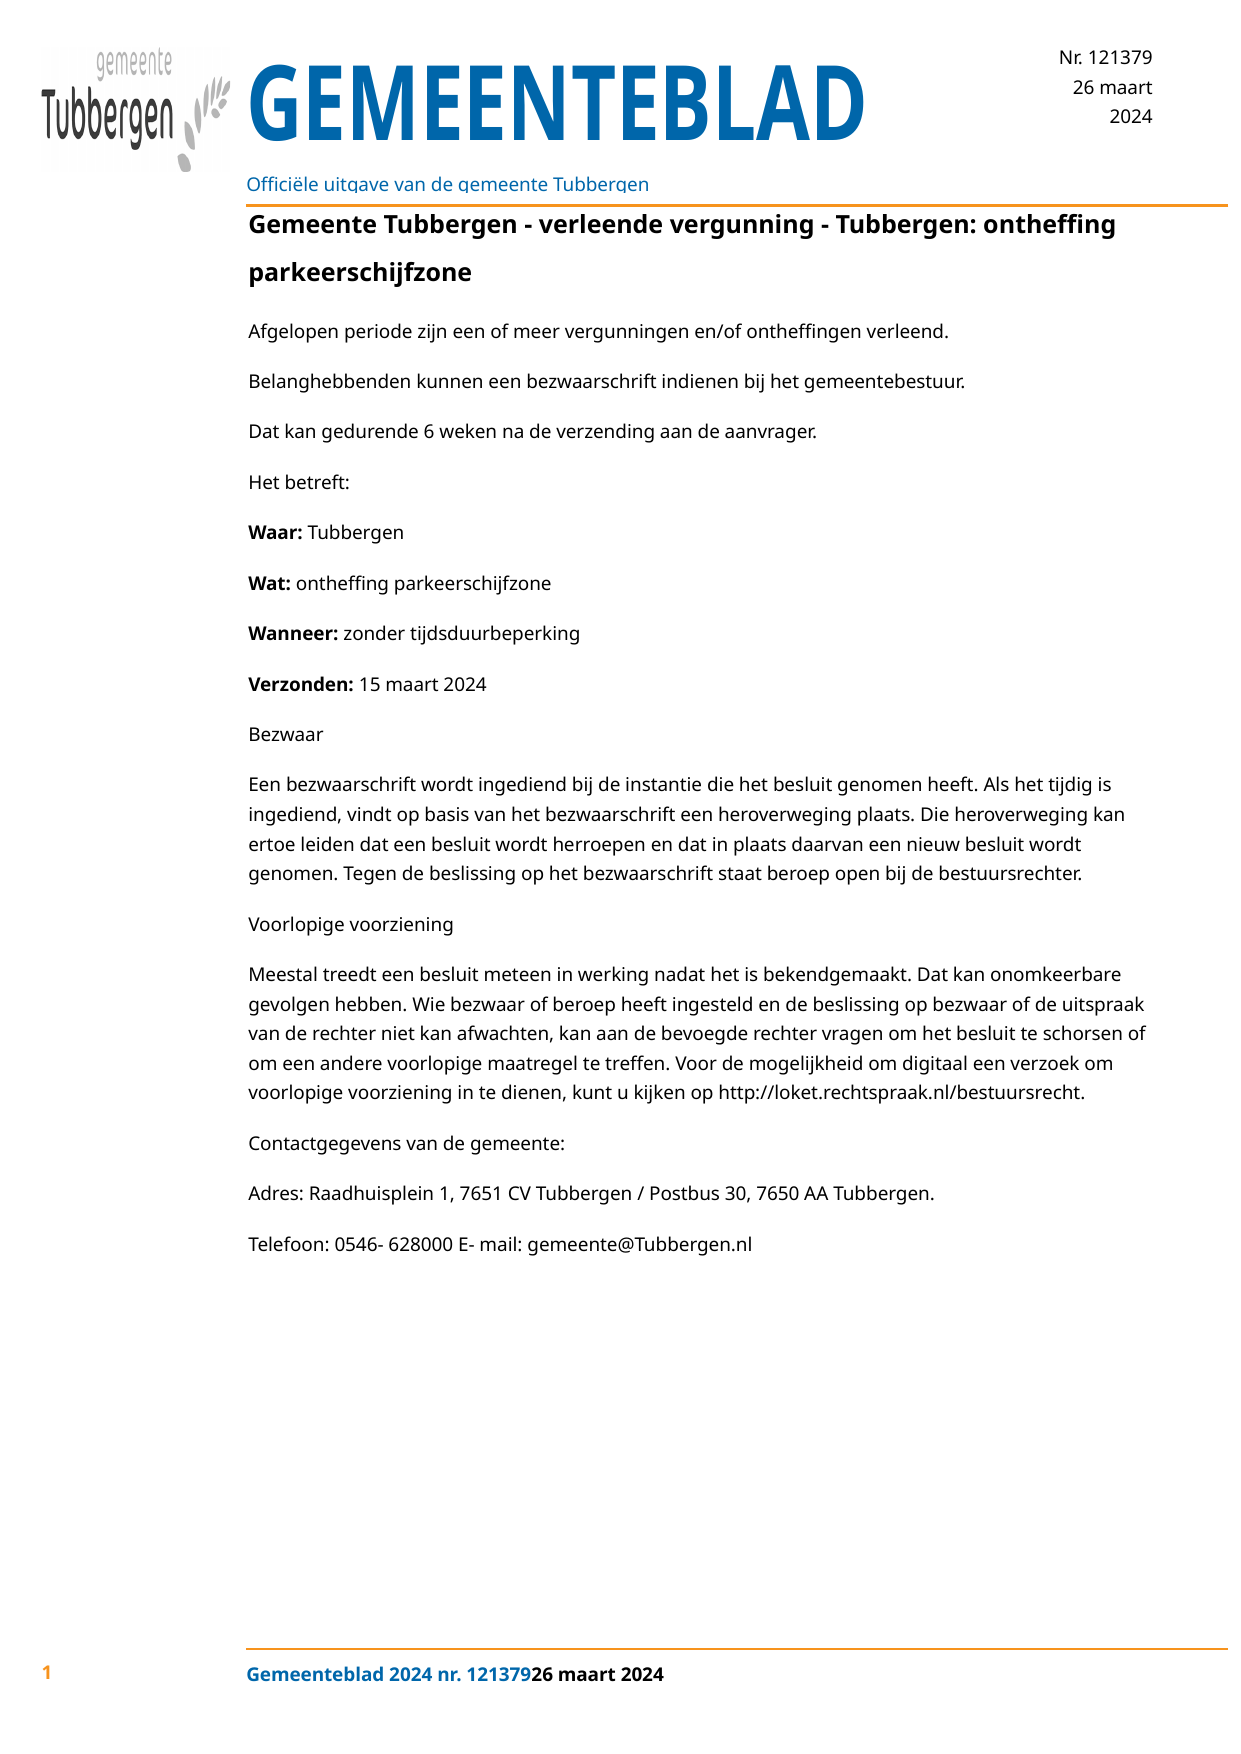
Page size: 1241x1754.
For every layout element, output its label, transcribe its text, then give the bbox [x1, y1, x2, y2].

text Het betreft: [248, 469, 1152, 495]
text Wanneer: zonder tijdsduurbeperking [248, 620, 1152, 646]
text Telefoon: 0546- 628000 E- mail: gemeente@Tubbergen.nl [248, 1231, 1152, 1257]
text Afgelopen periode zijn een of meer vergunningen en/of ontheffingen verleend. [248, 318, 1152, 344]
picture [41, 47, 231, 172]
text Een bezwaarschrift wordt ingediend bij de instantie die het besluit genomen heeft. Als het tijdig is ingediend, vindt op basis van het bezwaarschrift een heroverweging plaats. Die heroverweging kan ertoe leiden dat een besluit wordt herroepen en dat in plaats daarvan een nieuw besluit wordt genomen. Tegen de beslissing op het bezwaarschrift staat beroep open bij de bestuursrechter. [248, 772, 1152, 886]
text Meestal treedt een besluit meteen in werking nadat het is bekendgemaakt. Dat kan onomkeerbare gevolgen hebben. Wie bezwaar of beroep heeft ingesteld en de beslissing op bezwaar of de uitspraak van de rechter niet kan afwachten, kan aan de bevoegde rechter vragen om het besluit te schorsen of om een andere voorlopige maatregel te treffen. Voor de mogelijkheid om digitaal een verzoek om voorlopige voorziening in te dienen, kunt u kijken op http://loket.rechtspraak.nl/bestuursrecht. [248, 961, 1152, 1105]
text Dat kan gedurende 6 weken na de verzending aan de aanvrager. [248, 419, 1152, 444]
text Voorlopige voorziening [248, 911, 1152, 937]
text Verzonden: 15 maart 2024 [248, 671, 1152, 697]
text Bezwaar [248, 721, 1152, 747]
text Wat: ontheffing parkeerschijfzone [248, 570, 1152, 596]
text Contactgegevens van de gemeente: [248, 1130, 1152, 1156]
text Adres: Raadhuisplein 1, 7651 CV Tubbergen / Postbus 30, 7650 AA Tubbergen. [248, 1180, 1152, 1206]
text Gemeente Tubbergen - verleende vergunning - Tubbergen: ontheffing parkeerschijfzone [248, 207, 1152, 288]
text Waar: Tubbergen [248, 519, 1152, 545]
text Belanghebbenden kunnen een bezwaarschrift indienen bij het gemeentebestuur. [248, 368, 1152, 394]
